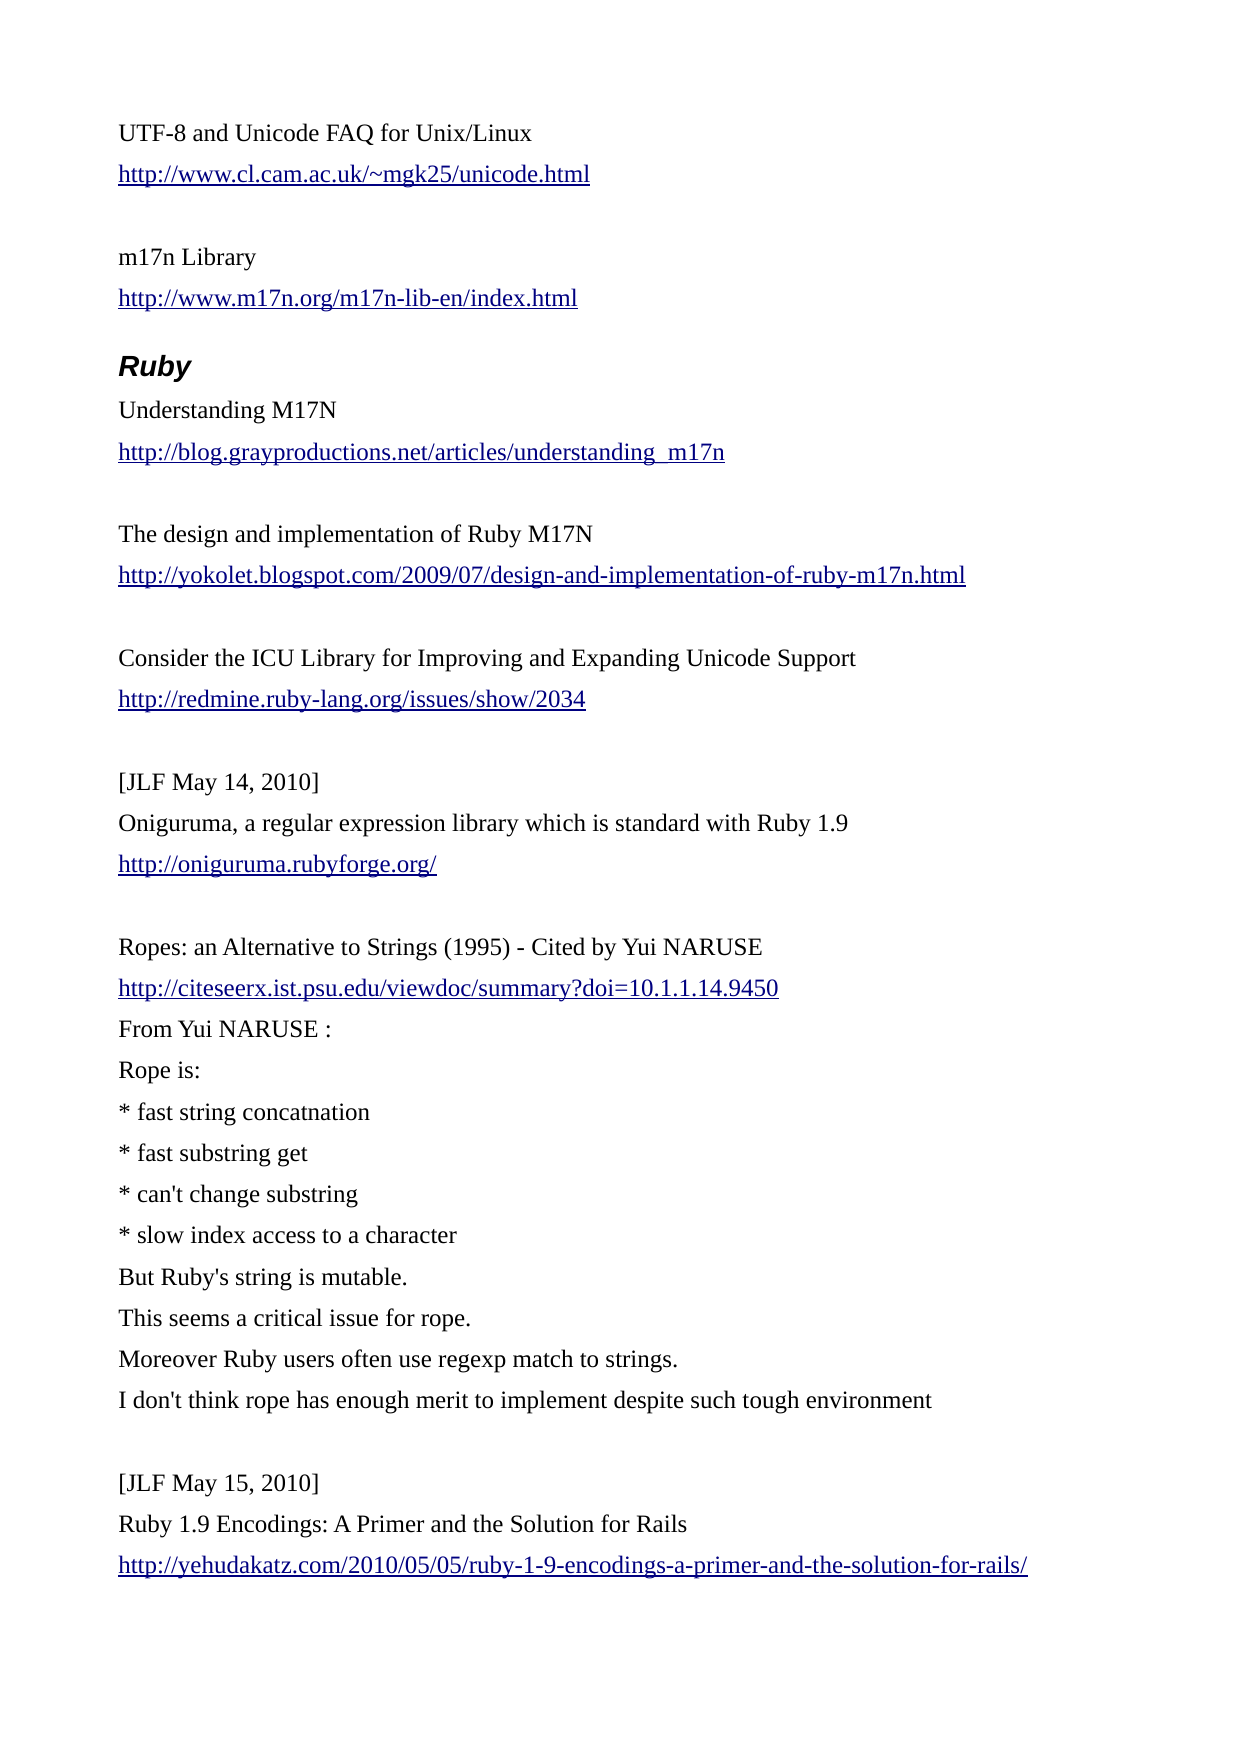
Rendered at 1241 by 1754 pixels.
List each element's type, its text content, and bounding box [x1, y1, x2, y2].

text * fast substring get [118, 1138, 1122, 1167]
text Ruby 1.9 Encodings: A Primer and the Solution for Rails [118, 1509, 1122, 1538]
text From Yui NARUSE : [118, 1014, 1122, 1043]
text Consider the ICU Library for Improving and Expanding Unicode Support [118, 643, 1122, 672]
text http://redmine.ruby-lang.org/issues/show/2034 [118, 684, 1122, 713]
text * slow index access to a character [118, 1220, 1122, 1249]
text http://oniguruma.rubyforge.org/ [118, 849, 1122, 878]
text [JLF May 15, 2010] [118, 1468, 1122, 1497]
text This seems a critical issue for rope. [118, 1303, 1122, 1332]
text Moreover Ruby users often use regexp match to strings. [118, 1344, 1122, 1373]
text http://www.m17n.org/m17n-lib-en/index.html [118, 283, 1122, 312]
text Oniguruma, a regular expression library which is standard with Ruby 1.9 [118, 808, 1122, 837]
text Rope is: [118, 1055, 1122, 1084]
text * can't change substring [118, 1179, 1122, 1208]
text http://blog.grayproductions.net/articles/understanding_m17n [118, 437, 1122, 465]
text The design and implementation of Ruby M17N [118, 519, 1122, 548]
text But Ruby's string is mutable. [118, 1262, 1122, 1290]
subtitle Ruby [118, 349, 1122, 383]
text http://citeseerx.ist.psu.edu/viewdoc/summary?doi=10.1.1.14.9450 [118, 973, 1122, 1002]
text Understanding M17N [118, 395, 1122, 424]
text [JLF May 14, 2010] [118, 767, 1122, 795]
text Ropes: an Alternative to Strings (1995) - Cited by Yui NARUSE [118, 932, 1122, 960]
text * fast string concatnation [118, 1097, 1122, 1125]
text http://yokolet.blogspot.com/2009/07/design-and-implementation-of-ruby-m17n.html [118, 560, 1122, 589]
text UTF-8 and Unicode FAQ for Unix/Linux [118, 118, 1122, 147]
text m17n Library [118, 242, 1122, 271]
text http://yehudakatz.com/2010/05/05/ruby-1-9-encodings-a-primer-and-the-solution-for-rails/ [118, 1550, 1122, 1579]
text I don't think rope has enough merit to implement despite such tough environment [118, 1385, 1122, 1414]
text http://www.cl.cam.ac.uk/~mgk25/unicode.html [118, 159, 1122, 188]
